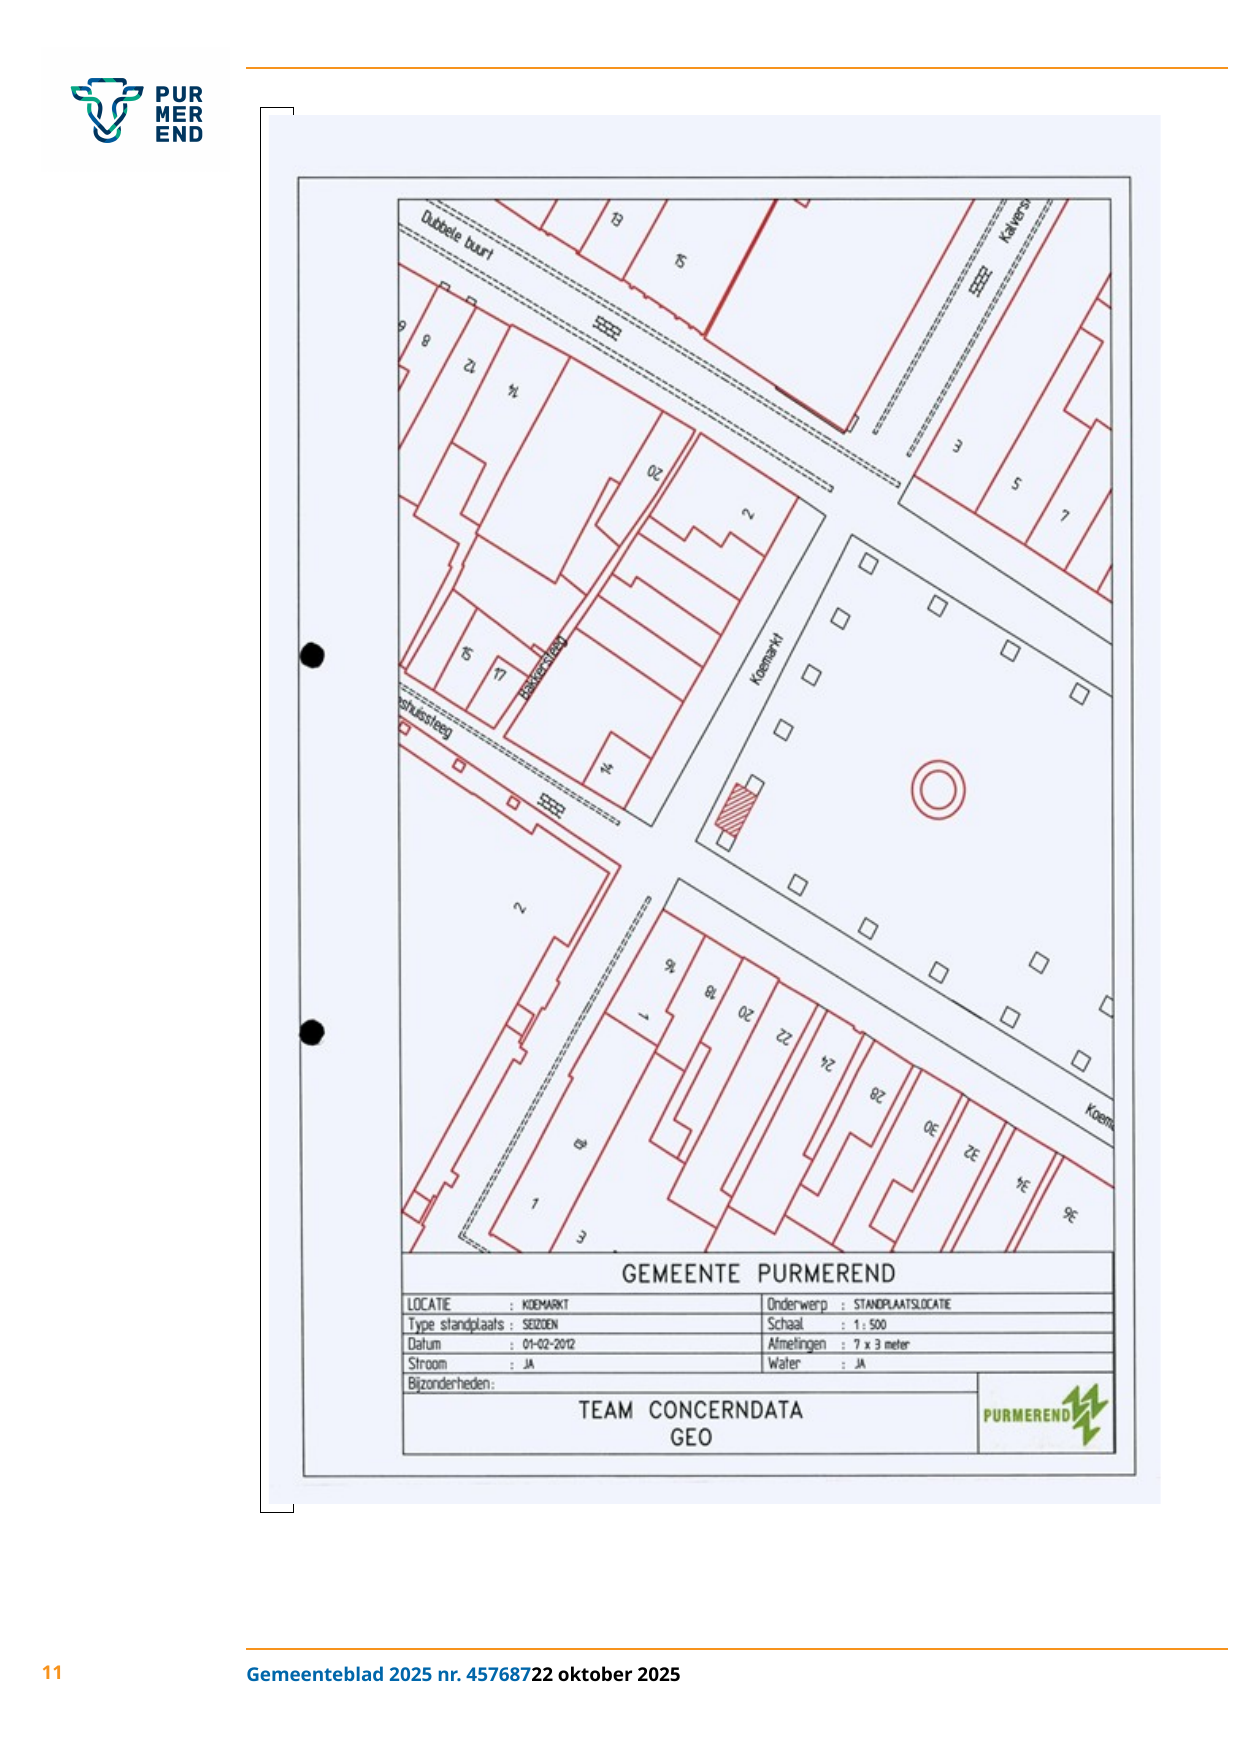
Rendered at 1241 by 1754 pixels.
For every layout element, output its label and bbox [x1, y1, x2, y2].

picture [268, 115, 1161, 1504]
picture [41, 47, 231, 172]
